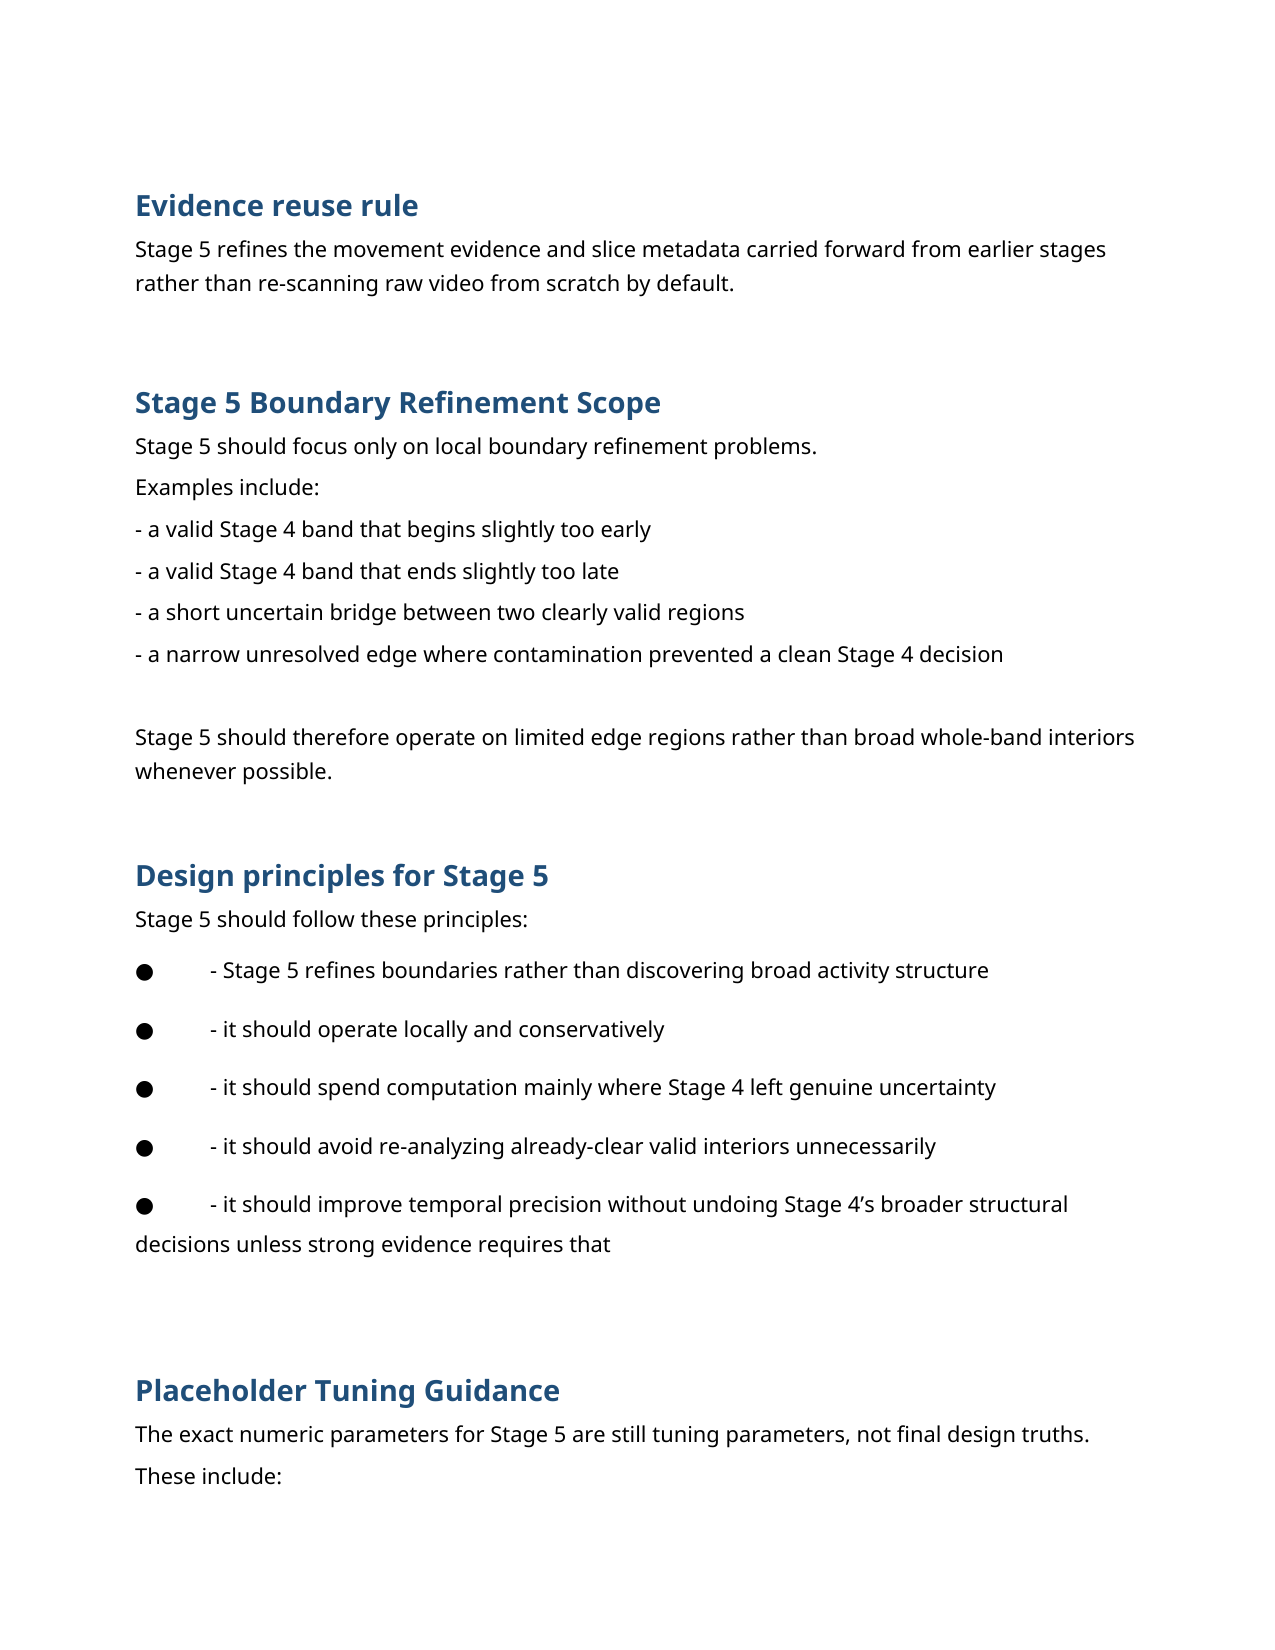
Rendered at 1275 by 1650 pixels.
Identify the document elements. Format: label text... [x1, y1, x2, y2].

text The exact numeric parameters for Stage 5 are still tuning parameters, not final design truths. [135, 1419, 1140, 1449]
subtitle Stage 5 Boundary Refinement Scope [135, 382, 1140, 422]
text Examples include: [135, 472, 1140, 502]
subtitle Design principles for Stage 5 [135, 856, 1140, 895]
text - a valid Stage 4 band that begins slightly too early [135, 514, 1140, 544]
text - a narrow unresolved edge where contamination prevented a clean Stage 4 decision [135, 639, 1140, 669]
list - it should spend computation mainly where Stage 4 left genuine uncertainty [135, 1063, 1140, 1108]
list - it should improve temporal precision without undoing Stage 4’s broader structural decisions unless strong evidence requires that [135, 1180, 1140, 1258]
text Stage 5 should therefore operate on limited edge regions rather than broad whole-band interiors whenever possible. [135, 722, 1140, 785]
list - it should operate locally and conservatively [135, 1004, 1140, 1049]
list Stage 5 should follow these principles: [135, 904, 1140, 934]
text Stage 5 should focus only on local boundary refinement problems. [135, 431, 1140, 460]
text - a short uncertain bridge between two clearly valid regions [135, 597, 1140, 627]
text Stage 5 refines the movement evidence and slice metadata carried forward from earlier stages rather than re-scanning raw video from scratch by default. [135, 234, 1140, 297]
list - Stage 5 refines boundaries rather than discovering broad activity structure [135, 946, 1140, 991]
text - a valid Stage 4 band that ends slightly too late [135, 556, 1140, 585]
subtitle Placeholder Tuning Guidance [135, 1370, 1140, 1410]
subtitle Evidence reuse rule [135, 185, 1140, 225]
list - it should avoid re-analyzing already-clear valid interiors unnecessarily [135, 1122, 1140, 1167]
text These include: [135, 1461, 1140, 1491]
